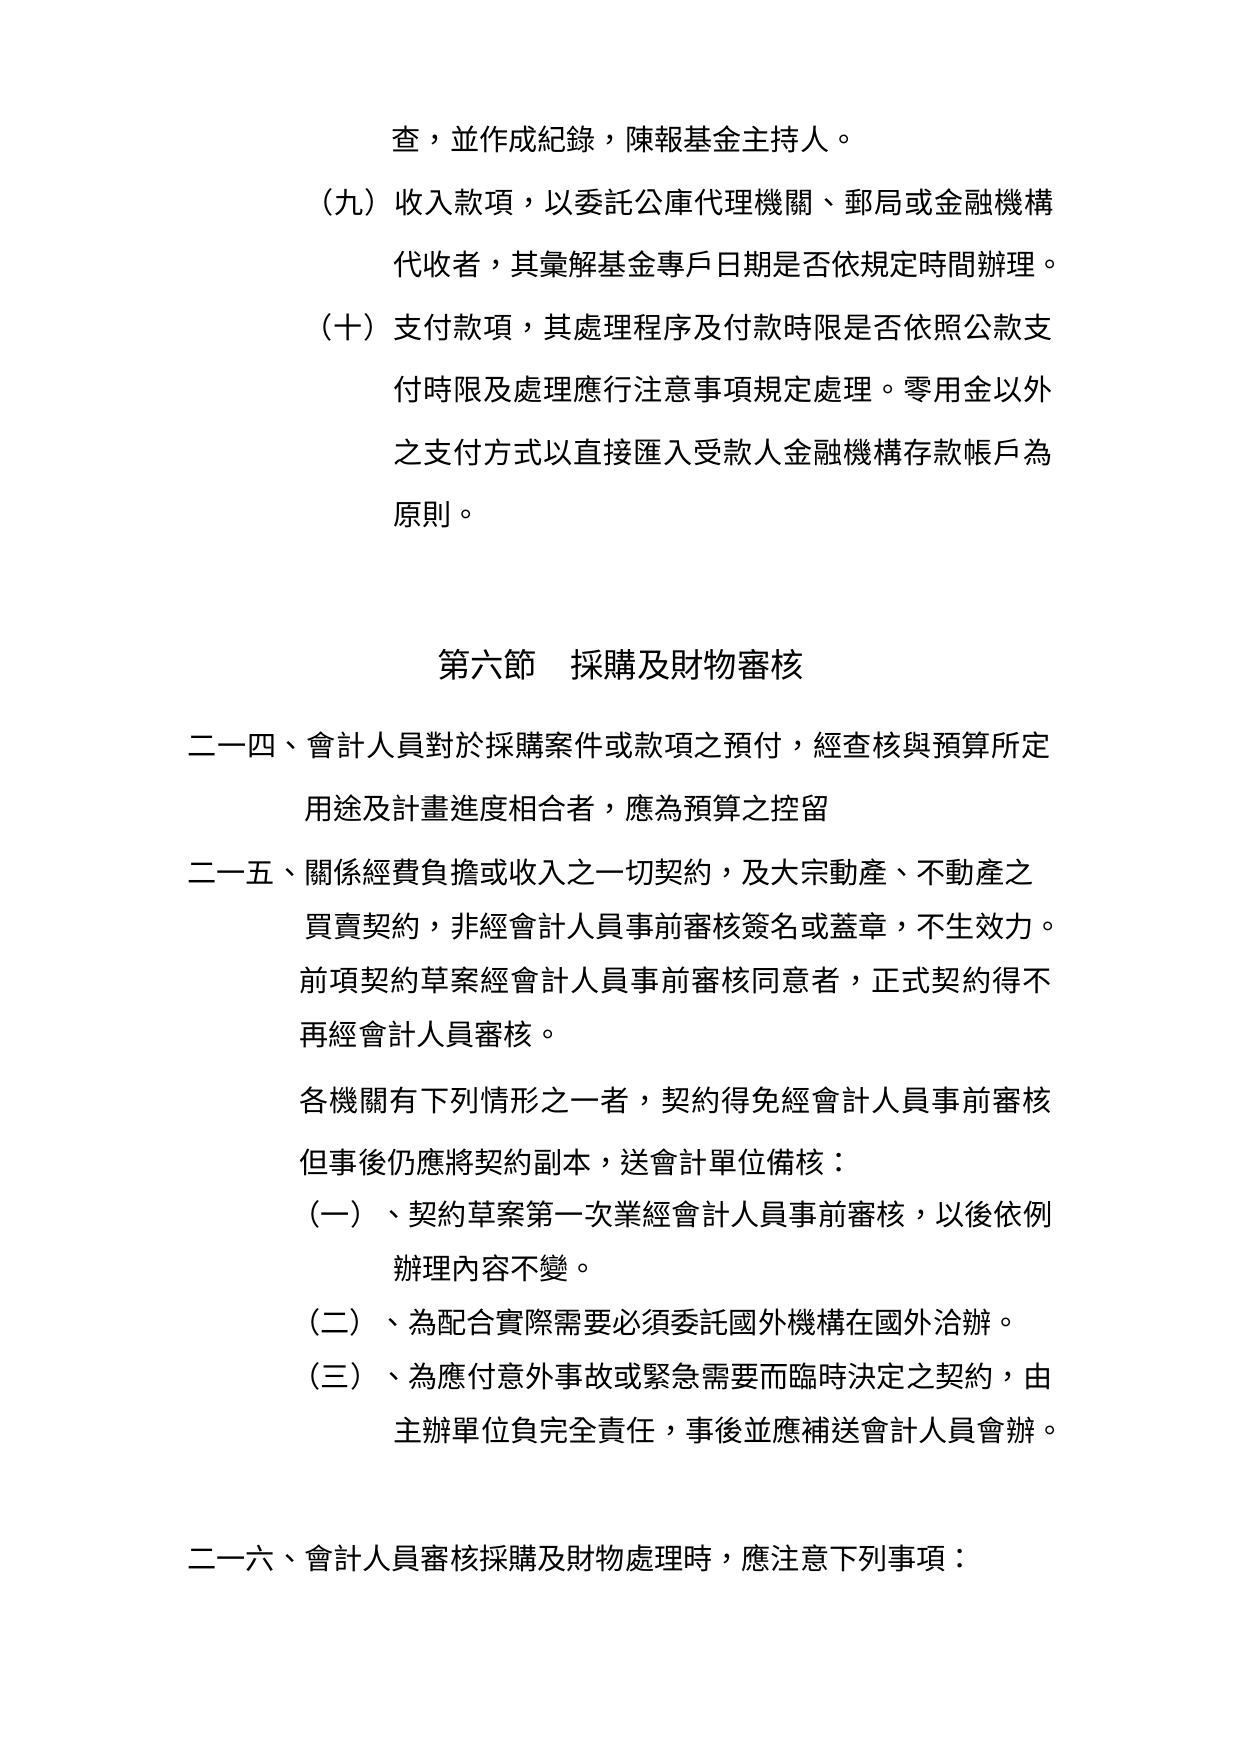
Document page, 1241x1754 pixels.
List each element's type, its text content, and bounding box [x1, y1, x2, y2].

subtitle 第六節 採購及財物審核 [187, 621, 1053, 684]
text （九）收入款項，以委託公庫代理機關、郵局或金融機構代收者，其彙解基金專戶日期是否依規定時間辦理。 [304, 159, 1053, 284]
text 二一六、會計人員審核採購及財物處理時，應注意下列事項： [187, 1515, 1053, 1577]
text （三）、為應付意外事故或緊急需要而臨時決定之契約，由主辦單位負完全責任，事後並應補送會計人員會辦。 [291, 1344, 1053, 1452]
text 各機關有下列情形之一者，契約得免經會計人員事前審核。但事後仍應將契約副本，送會計單位備核： [299, 1057, 1053, 1182]
text 查，並作成紀錄，陳報基金主持人。 [187, 96, 1053, 159]
text （二）、為配合實際需要必須委託國外機構在國外洽辦。 [291, 1290, 1053, 1344]
text （十）支付款項，其處理程序及付款時限是否依照公款支付時限及處理應行注意事項規定處理。零用金以外之支付方式以直接匯入受款人金融機構存款帳戶為原則。 [304, 284, 1053, 534]
text 前項契約草案經會計人員事前審核同意者，正式契約得不再經會計人員審核。 [299, 948, 1053, 1057]
text （一）、契約草案第一次業經會計人員事前審核，以後依例辦理內容不變。 [291, 1182, 1053, 1290]
text 二一五、關係經費負擔或收入之一切契約，及大宗動產、不動產之買賣契約，非經會計人員事前審核簽名或蓋章，不生效力。 [187, 840, 1053, 948]
text 二一四、會計人員對於採購案件或款項之預付，經查核與預算所定用途及計畫進度相合者，應為預算之控留 [187, 702, 1053, 827]
